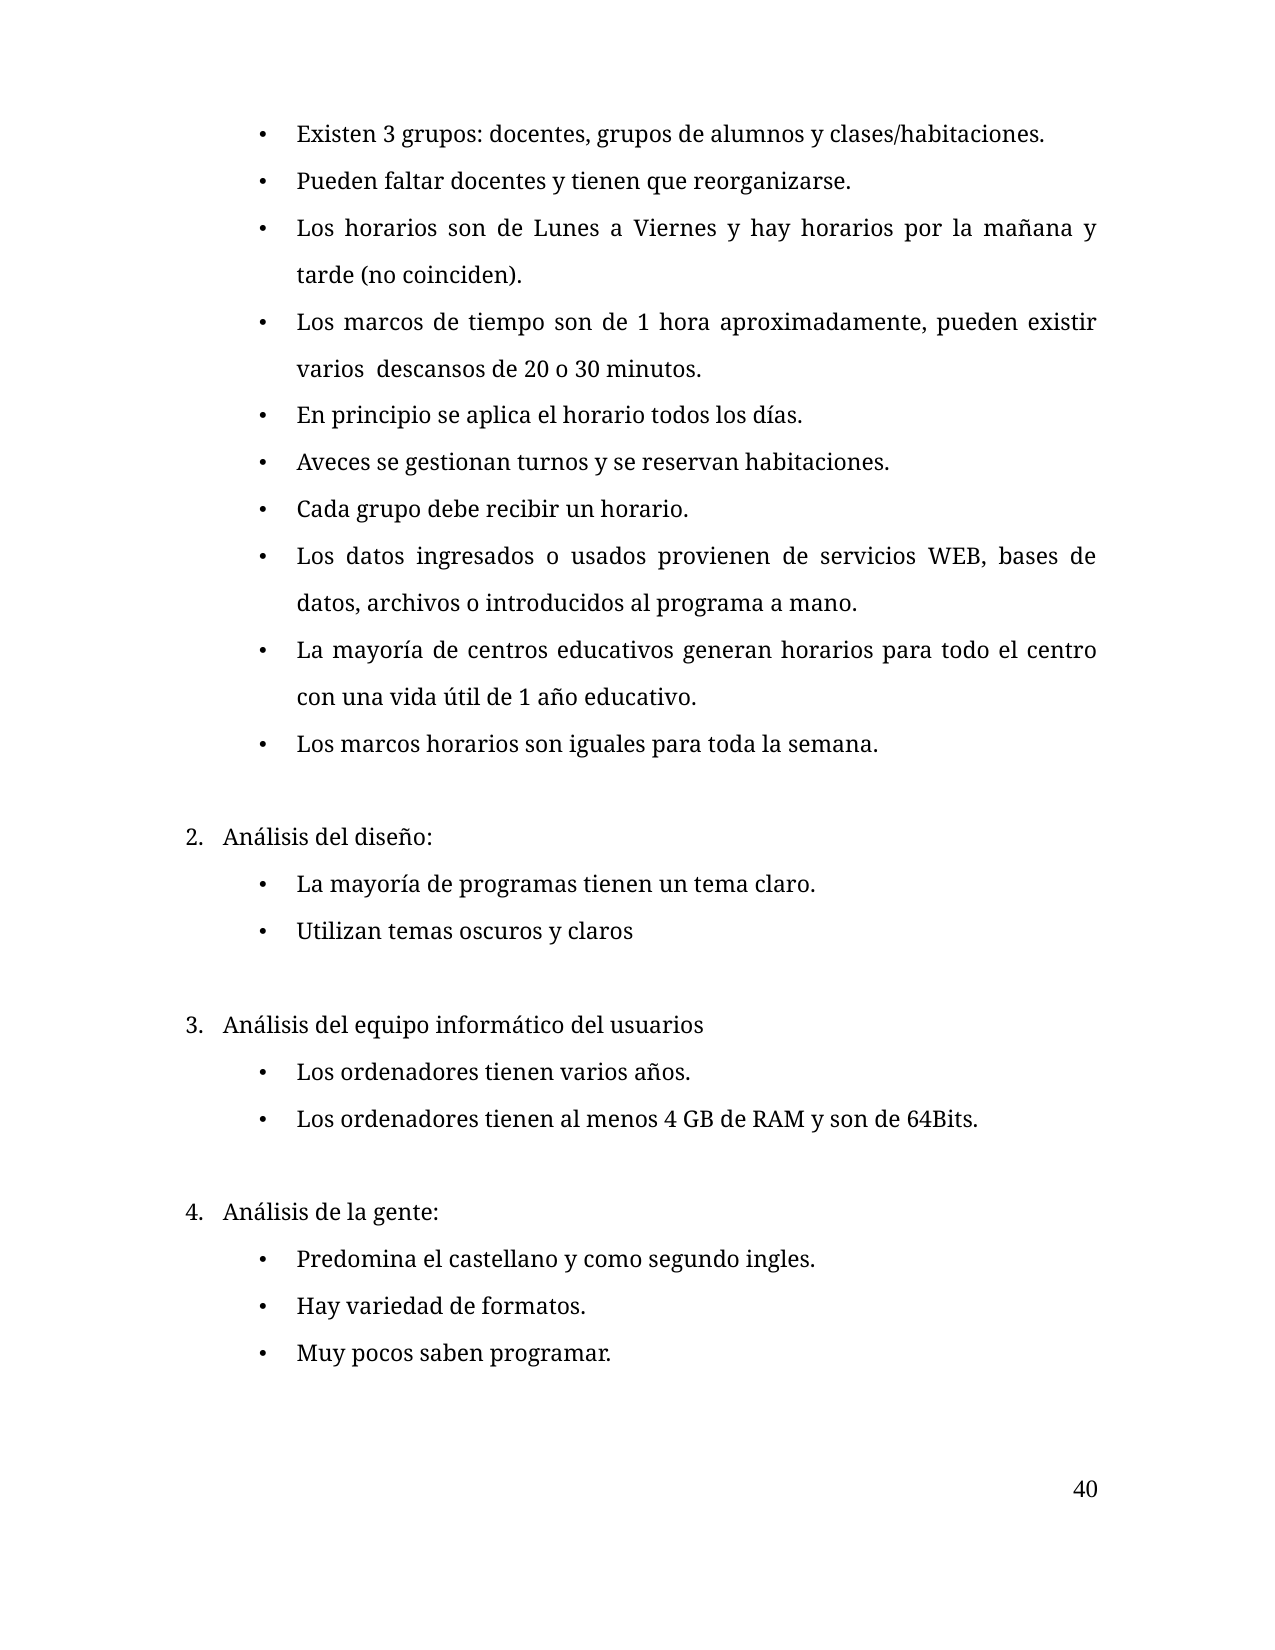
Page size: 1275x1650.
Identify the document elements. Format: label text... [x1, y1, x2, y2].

list Análisis del diseño: [185, 821, 1098, 852]
list La mayoría de programas tienen un tema claro. [259, 868, 1098, 899]
list En principio se aplica el horario todos los días. [259, 399, 1098, 431]
list La mayoría de centros educativos generan horarios para todo el centro con una vida útil de 1 año educativo. [259, 634, 1098, 712]
list Aveces se gestionan turnos y se reservan habitaciones. [259, 446, 1098, 477]
list Análisis de la gente: [185, 1196, 1098, 1227]
list Predomina el castellano y como segundo ingles. [259, 1243, 1098, 1274]
list Cada grupo debe recibir un horario. [259, 493, 1098, 524]
list Los datos ingresados o usados provienen de servicios WEB, bases de datos, archivos o introducidos al programa a mano. [259, 540, 1098, 618]
list Hay variedad de formatos. [259, 1290, 1098, 1321]
list Los ordenadores tienen al menos 4 GB de RAM y son de 64Bits. [259, 1102, 1098, 1134]
list Existen 3 grupos: docentes, grupos de alumnos y clases/habitaciones. [259, 118, 1098, 149]
list Los ordenadores tienen varios años. [259, 1056, 1098, 1087]
list Pueden faltar docentes y tienen que reorganizarse. [259, 165, 1098, 196]
list Utilizan temas oscuros y claros [259, 915, 1098, 946]
list Los horarios son de Lunes a Viernes y hay horarios por la mañana y tarde (no coinciden). [259, 212, 1098, 290]
list Los marcos de tiempo son de 1 hora aproximadamente, pueden existir varios descansos de 20 o 30 minutos. [259, 306, 1098, 384]
list Análisis del equipo informático del usuarios [185, 1009, 1098, 1040]
list Los marcos horarios son iguales para toda la semana. [259, 727, 1098, 759]
list Muy pocos saben programar. [259, 1337, 1098, 1368]
